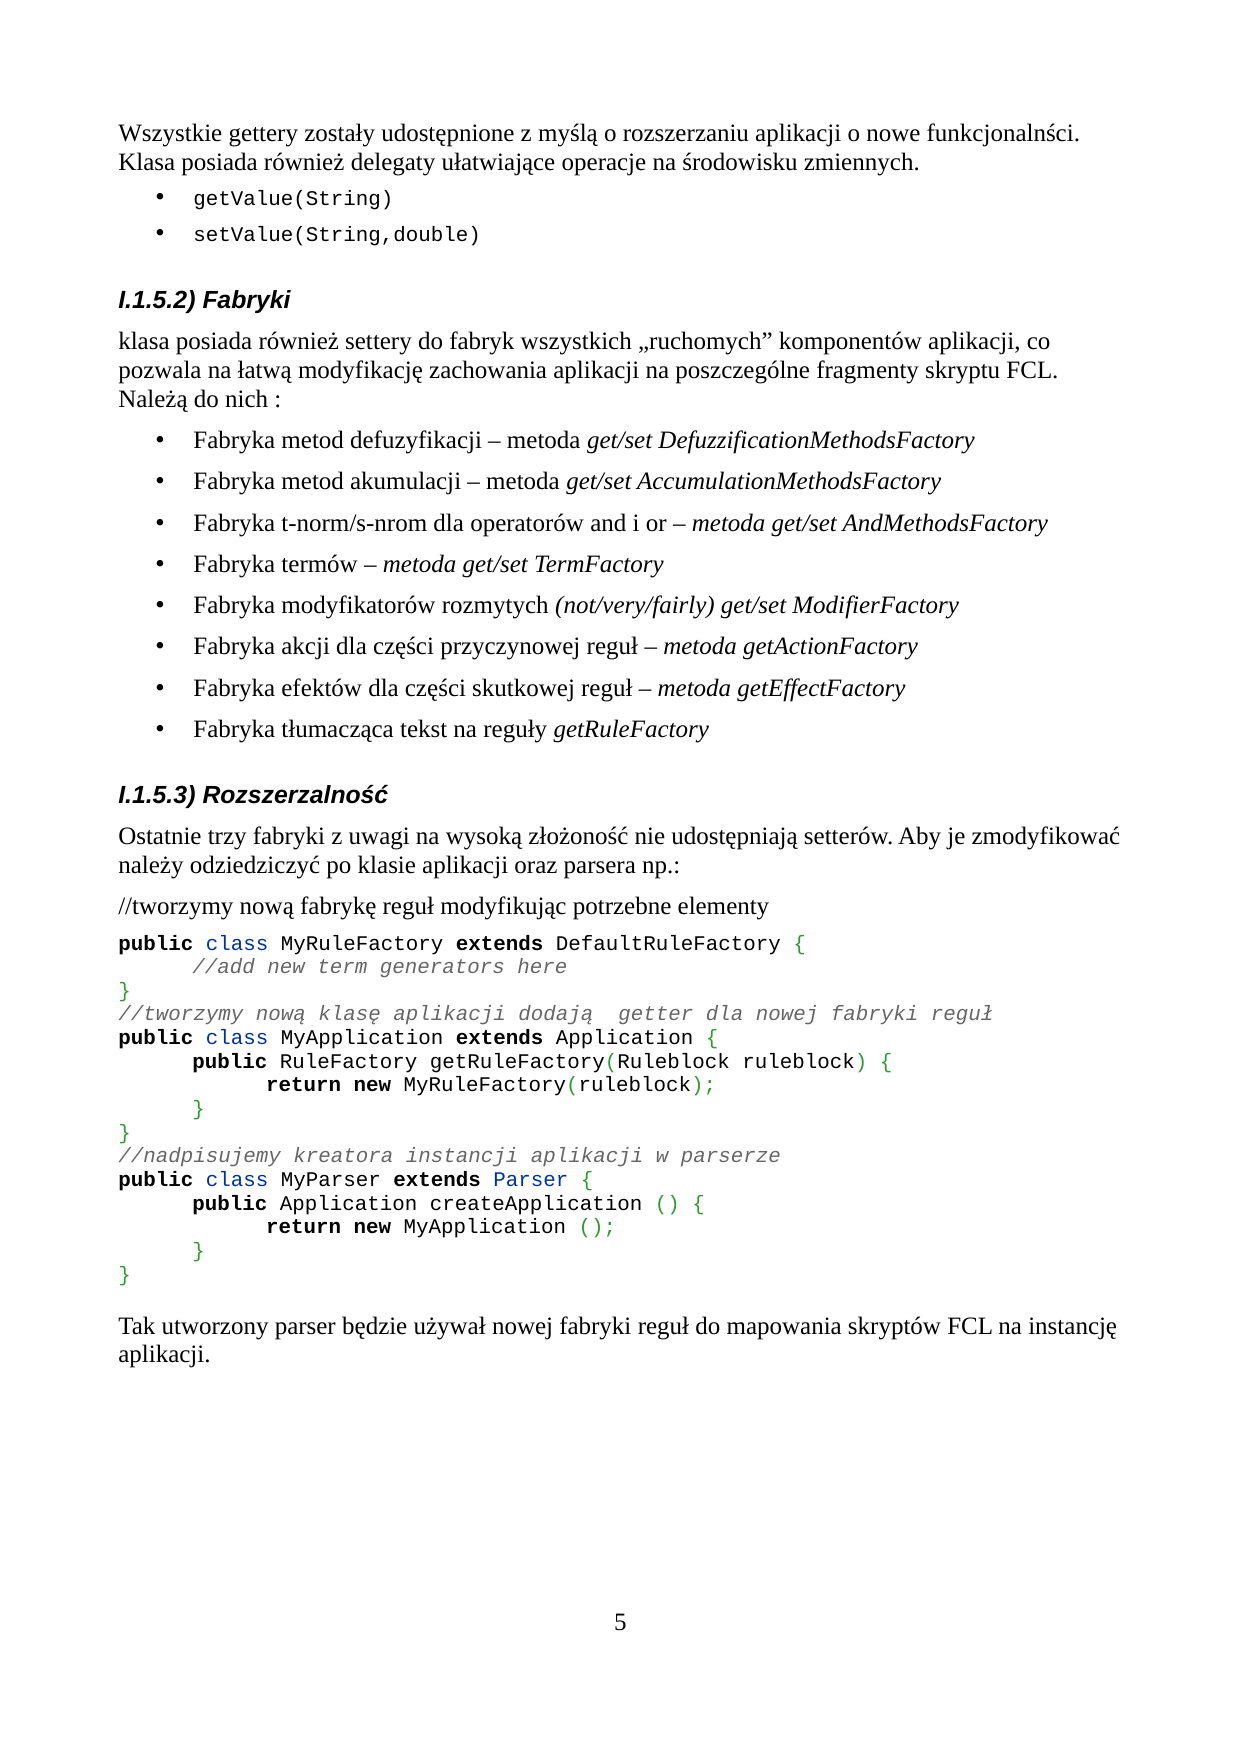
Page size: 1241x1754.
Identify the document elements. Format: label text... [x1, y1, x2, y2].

text return new MyRuleFactory(ruleblock); [118, 1074, 1122, 1098]
text } [118, 1240, 1122, 1263]
list Fabryka metod akumulacji – metoda get/set AccumulationMethodsFactory [156, 466, 1122, 495]
list Fabryka termów – metoda get/set TermFactory [156, 549, 1122, 578]
subtitle Fabryki [118, 285, 1122, 314]
text klasa posiada również settery do fabryk wszystkich „ruchomych” komponentów aplikacji, co pozwala na łatwą modyfikację zachowania aplikacji na poszczególne fragmenty skryptu FCL. Należą do nich : [118, 326, 1122, 413]
text public class MyRuleFactory extends DefaultRuleFactory { [118, 932, 1122, 956]
list Fabryka tłumacząca tekst na reguły getRuleFactory [156, 714, 1122, 743]
text } [118, 1263, 1122, 1287]
text //nadpisujemy kreatora instancji aplikacji w parserze [118, 1145, 1122, 1169]
list setValue(String,double) [156, 224, 1122, 248]
text } [118, 1098, 1122, 1122]
subtitle Rozszerzalność [118, 780, 1122, 809]
text //add new term generators here [118, 956, 1122, 980]
text } [118, 1122, 1122, 1145]
text Wszystkie gettery zostały udostępnione z myślą o rozszerzaniu aplikacji o nowe funkcjonalnści. Klasa posiada również delegaty ułatwiające operacje na środowisku zmiennych. [118, 118, 1122, 176]
list getValue(String) [156, 188, 1122, 212]
text Tak utworzony parser będzie używał nowej fabryki reguł do mapowania skryptów FCL na instancję aplikacji. [118, 1311, 1122, 1368]
list Fabryka akcji dla części przyczynowej reguł – metoda getActionFactory [156, 631, 1122, 660]
text return new MyApplication (); [118, 1216, 1122, 1240]
text public class MyApplication extends Application { [118, 1027, 1122, 1051]
list Fabryka modyfikatorów rozmytych (not/very/fairly) get/set ModifierFactory [156, 590, 1122, 619]
list Fabryka metod defuzyfikacji – metoda get/set DefuzzificationMethodsFactory [156, 425, 1122, 454]
text Ostatnie trzy fabryki z uwagi na wysoką złożoność nie udostępniają setterów. Aby je zmodyfikować należy odziedziczyć po klasie aplikacji oraz parsera np.: [118, 821, 1122, 879]
text //tworzymy nową fabrykę reguł modyfikując potrzebne elementy [118, 891, 1122, 920]
text public RuleFactory getRuleFactory(Ruleblock ruleblock) { [118, 1051, 1122, 1074]
text //tworzymy nową klasę aplikacji dodają getter dla nowej fabryki reguł [118, 1003, 1122, 1027]
text } [118, 980, 1122, 1003]
text public class MyParser extends Parser { [118, 1169, 1122, 1193]
text public Application createApplication () { [118, 1193, 1122, 1216]
list Fabryka t-norm/s-nrom dla operatorów and i or – metoda get/set AndMethodsFactory [156, 508, 1122, 536]
list Fabryka efektów dla części skutkowej reguł – metoda getEffectFactory [156, 673, 1122, 701]
